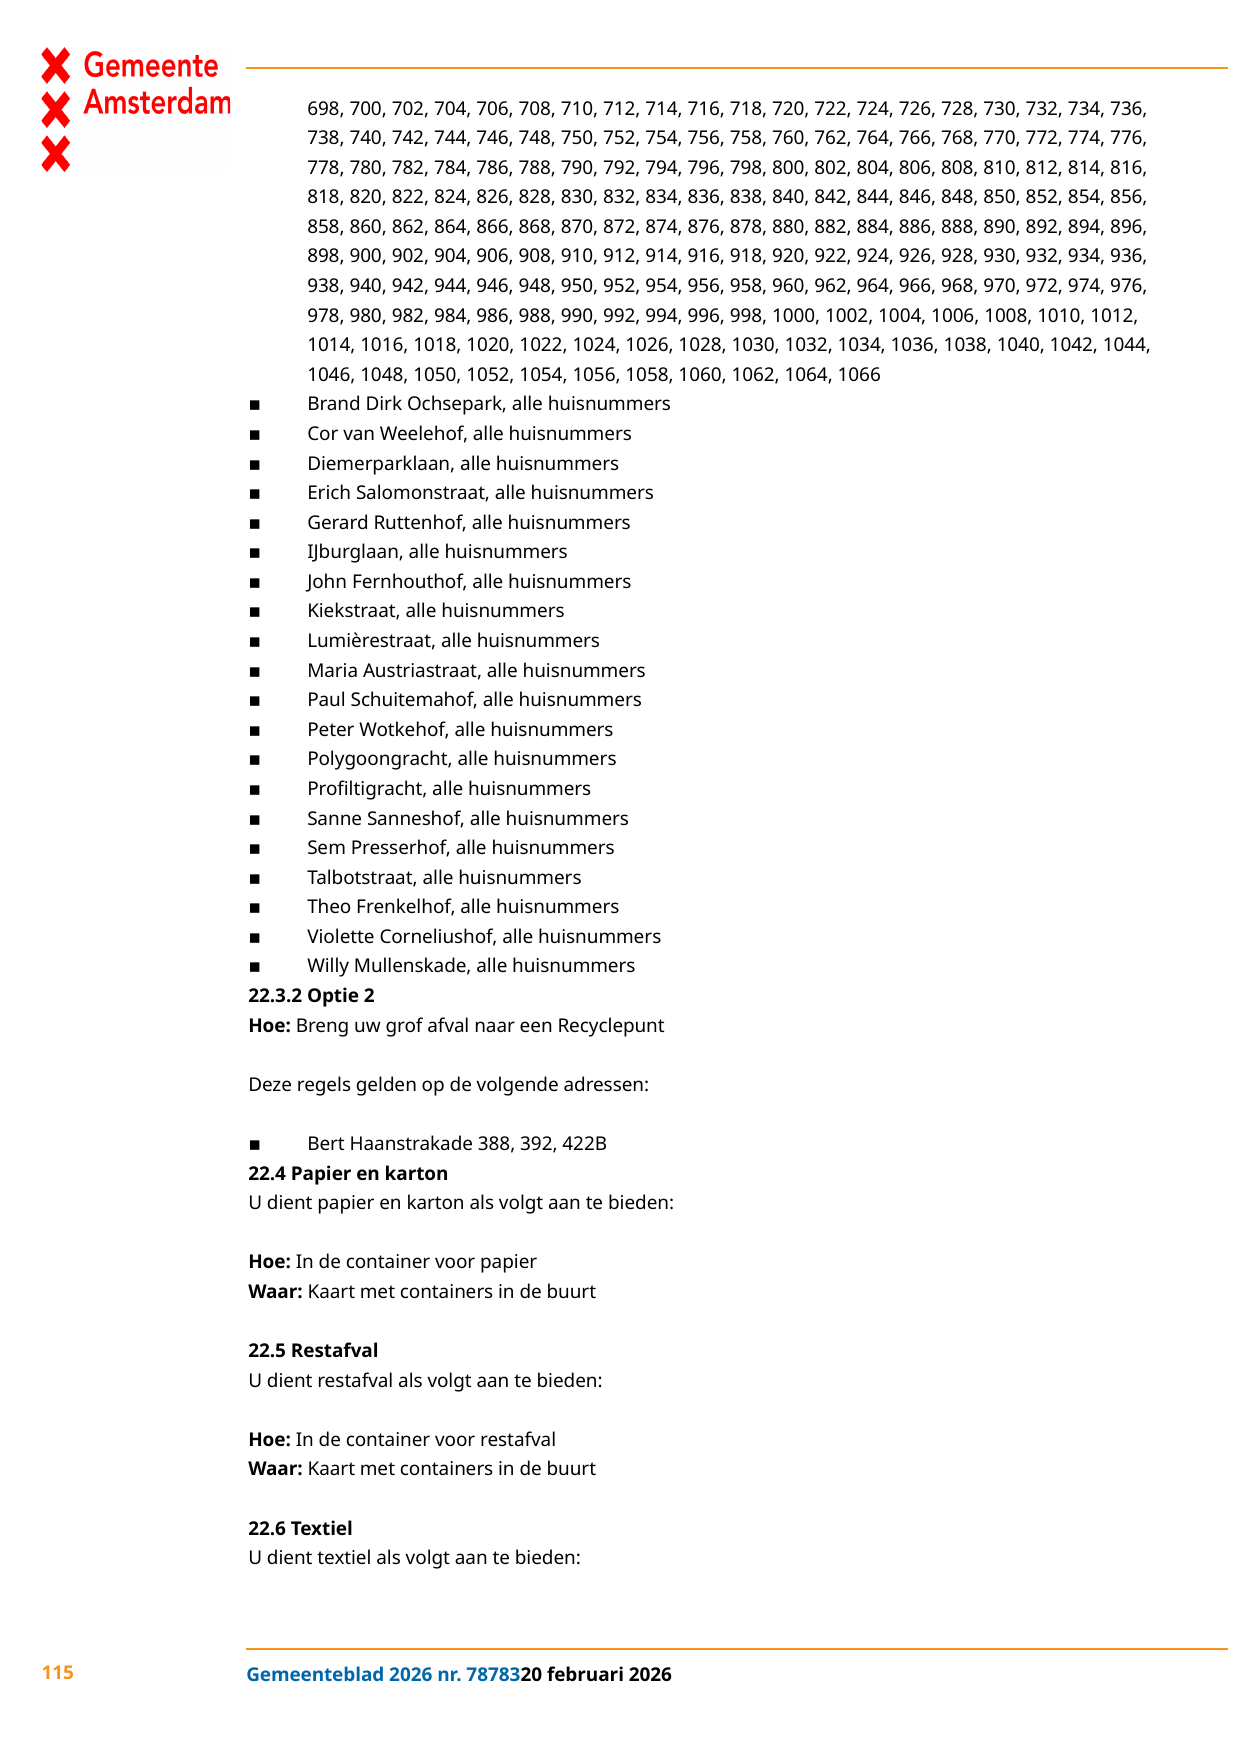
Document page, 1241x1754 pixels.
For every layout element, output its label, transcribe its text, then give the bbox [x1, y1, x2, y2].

list Bert Haanstrakade 388, 392, 422B [248, 1130, 1152, 1156]
list Paul Schuitemahof, alle huisnummers [248, 686, 1152, 712]
text Hoe: In de container voor restafval [248, 1426, 1152, 1452]
list Sanne Sanneshof, alle huisnummers [248, 805, 1152, 831]
list Kiekstraat, alle huisnummers [248, 598, 1152, 623]
text U dient textiel als volgt aan te bieden: [248, 1544, 1152, 1570]
text Hoe: Breng uw grof afval naar een Recyclepunt [248, 1012, 1152, 1038]
text Deze regels gelden op de volgende adressen: [248, 1071, 1152, 1097]
list Diemerparklaan, alle huisnummers [248, 450, 1152, 476]
text U dient papier en karton als volgt aan te bieden: [248, 1189, 1152, 1215]
list Theo Frenkelhof, alle huisnummers [248, 893, 1152, 919]
list IJburglaan, alle huisnummers [248, 538, 1152, 564]
text Hoe: In de container voor papier [248, 1248, 1152, 1274]
list Violette Corneliushof, alle huisnummers [248, 923, 1152, 949]
list Gerard Ruttenhof, alle huisnummers [248, 509, 1152, 535]
list Maria Austriastraat, alle huisnummers [248, 657, 1152, 683]
text 22.6 Textiel [248, 1515, 1152, 1541]
list Lumièrestraat, alle huisnummers [248, 627, 1152, 653]
list Erich Salomonstraat, alle huisnummers [248, 479, 1152, 505]
list Brand Dirk Ochsepark, alle huisnummers [248, 391, 1152, 416]
text U dient restafval als volgt aan te bieden: [248, 1367, 1152, 1393]
list Talbotstraat, alle huisnummers [248, 864, 1152, 890]
picture [41, 47, 231, 172]
list Polygoongracht, alle huisnummers [248, 746, 1152, 771]
list Sem Presserhof, alle huisnummers [248, 834, 1152, 860]
text Waar: Kaart met containers in de buurt [248, 1456, 1152, 1481]
list Profiltigracht, alle huisnummers [248, 775, 1152, 801]
text 22.4 Papier en karton [248, 1160, 1152, 1186]
text 22.5 Restafval [248, 1337, 1152, 1363]
list Peter Wotkehof, alle huisnummers [248, 716, 1152, 742]
list Willy Mullenskade, alle huisnummers [248, 953, 1152, 978]
text 22.3.2 Optie 2 [248, 982, 1152, 1008]
list 698, 700, 702, 704, 706, 708, 710, 712, 714, 716, 718, 720, 722, 724, 726, 728, 730, 732, 734, 736, 738, 740, 742, 744, 746, 748, 750, 752, 754, 756, 758, 760, 762, 764, 766, 768, 770, 772, 774, 776, 778, 780, 782, 784, 786, 788, 790, 792, 794, 796, 798, 800, 802, 804, 806, 808, 810, 812, 814, 816, 818, 820, 822, 824, 826, 828, 830, 832, 834, 836, 838, 840, 842, 844, 846, 848, 850, 852, 854, 856, 858, 860, 862, 864, 866, 868, 870, 872, 874, 876, 878, 880, 882, 884, 886, 888, 890, 892, 894, 896, 898, 900, 902, 904, 906, 908, 910, 912, 914, 916, 918, 920, 922, 924, 926, 928, 930, 932, 934, 936, 938, 940, 942, 944, 946, 948, 950, 952, 954, 956, 958, 960, 962, 964, 966, 968, 970, 972, 974, 976, 978, 980, 982, 984, 986, 988, 990, 992, 994, 996, 998, 1000, 1002, 1004, 1006, 1008, 1010, 1012, 1014, 1016, 1018, 1020, 1022, 1024, 1026, 1028, 1030, 1032, 1034, 1036, 1038, 1040, 1042, 1044, 1046, 1048, 1050, 1052, 1054, 1056, 1058, 1060, 1062, 1064, 1066 [248, 95, 1152, 387]
list John Fernhouthof, alle huisnummers [248, 568, 1152, 594]
text Waar: Kaart met containers in de buurt [248, 1278, 1152, 1304]
list Cor van Weelehof, alle huisnummers [248, 420, 1152, 446]
